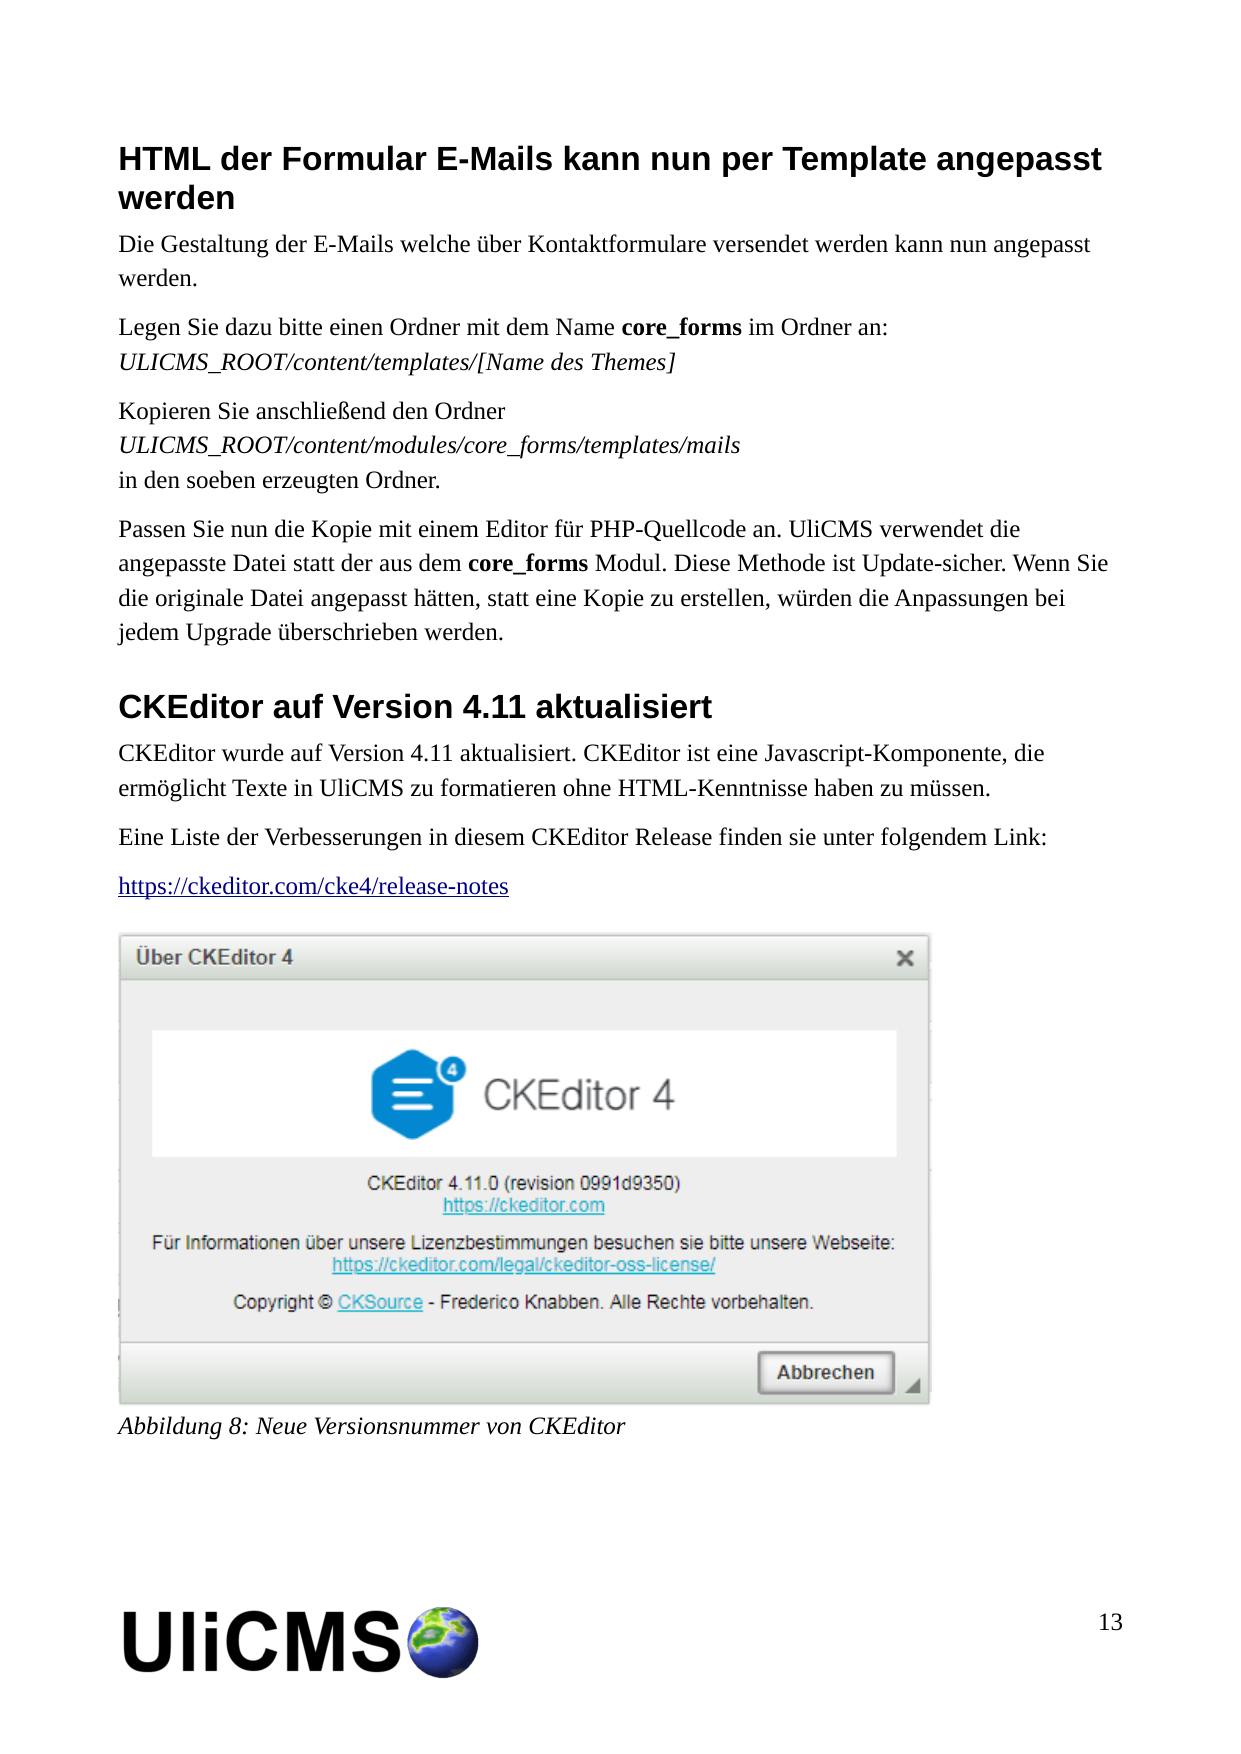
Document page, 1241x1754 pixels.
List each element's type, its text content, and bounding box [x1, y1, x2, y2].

picture [118, 1607, 479, 1681]
subtitle HTML der Formular E-Mails kann nun per Template angepasst werden [118, 139, 1123, 216]
text https://ckeditor.com/cke4/release-notes [118, 871, 1123, 900]
text CKEditor wurde auf Version 4.11 aktualisiert. CKEditor ist eine Javascript-Komponente, die ermöglicht Texte in UliCMS zu formatieren ohne HTML-Kenntnisse haben zu müssen. [118, 738, 1123, 802]
text Die Gestaltung der E-Mails welche über Kontaktformulare versendet werden kann nun angepasst werden. [118, 229, 1123, 292]
text Eine Liste der Verbesserungen in diesem CKEditor Release finden sie unter folgendem Link: [118, 822, 1123, 851]
text Legen Sie dazu bitte einen Ordner mit dem Name core_forms im Ordner an: ULICMS_ROOT/content/templates/[Name des Themes] [118, 312, 1123, 376]
picture [118, 932, 933, 1406]
text Passen Sie nun die Kopie mit einem Editor für PHP-Quellcode an. UliCMS verwendet die angepasste Datei statt der aus dem core_forms Modul. Diese Methode ist Update-sicher. Wenn Sie die originale Datei angepasst hätten, statt eine Kopie zu erstellen, würden die Anpassungen bei jedem Upgrade überschrieben werden. [118, 514, 1123, 646]
text Abbildung 8: Neue Versionsnummer von CKEditor [118, 1406, 932, 1440]
subtitle CKEditor auf Version 4.11 aktualisiert [118, 687, 1123, 726]
text Kopieren Sie anschließend den Ordner ULICMS_ROOT/content/modules/core_forms/templates/mails in den soeben erzeugten Ordner. [118, 396, 1123, 493]
